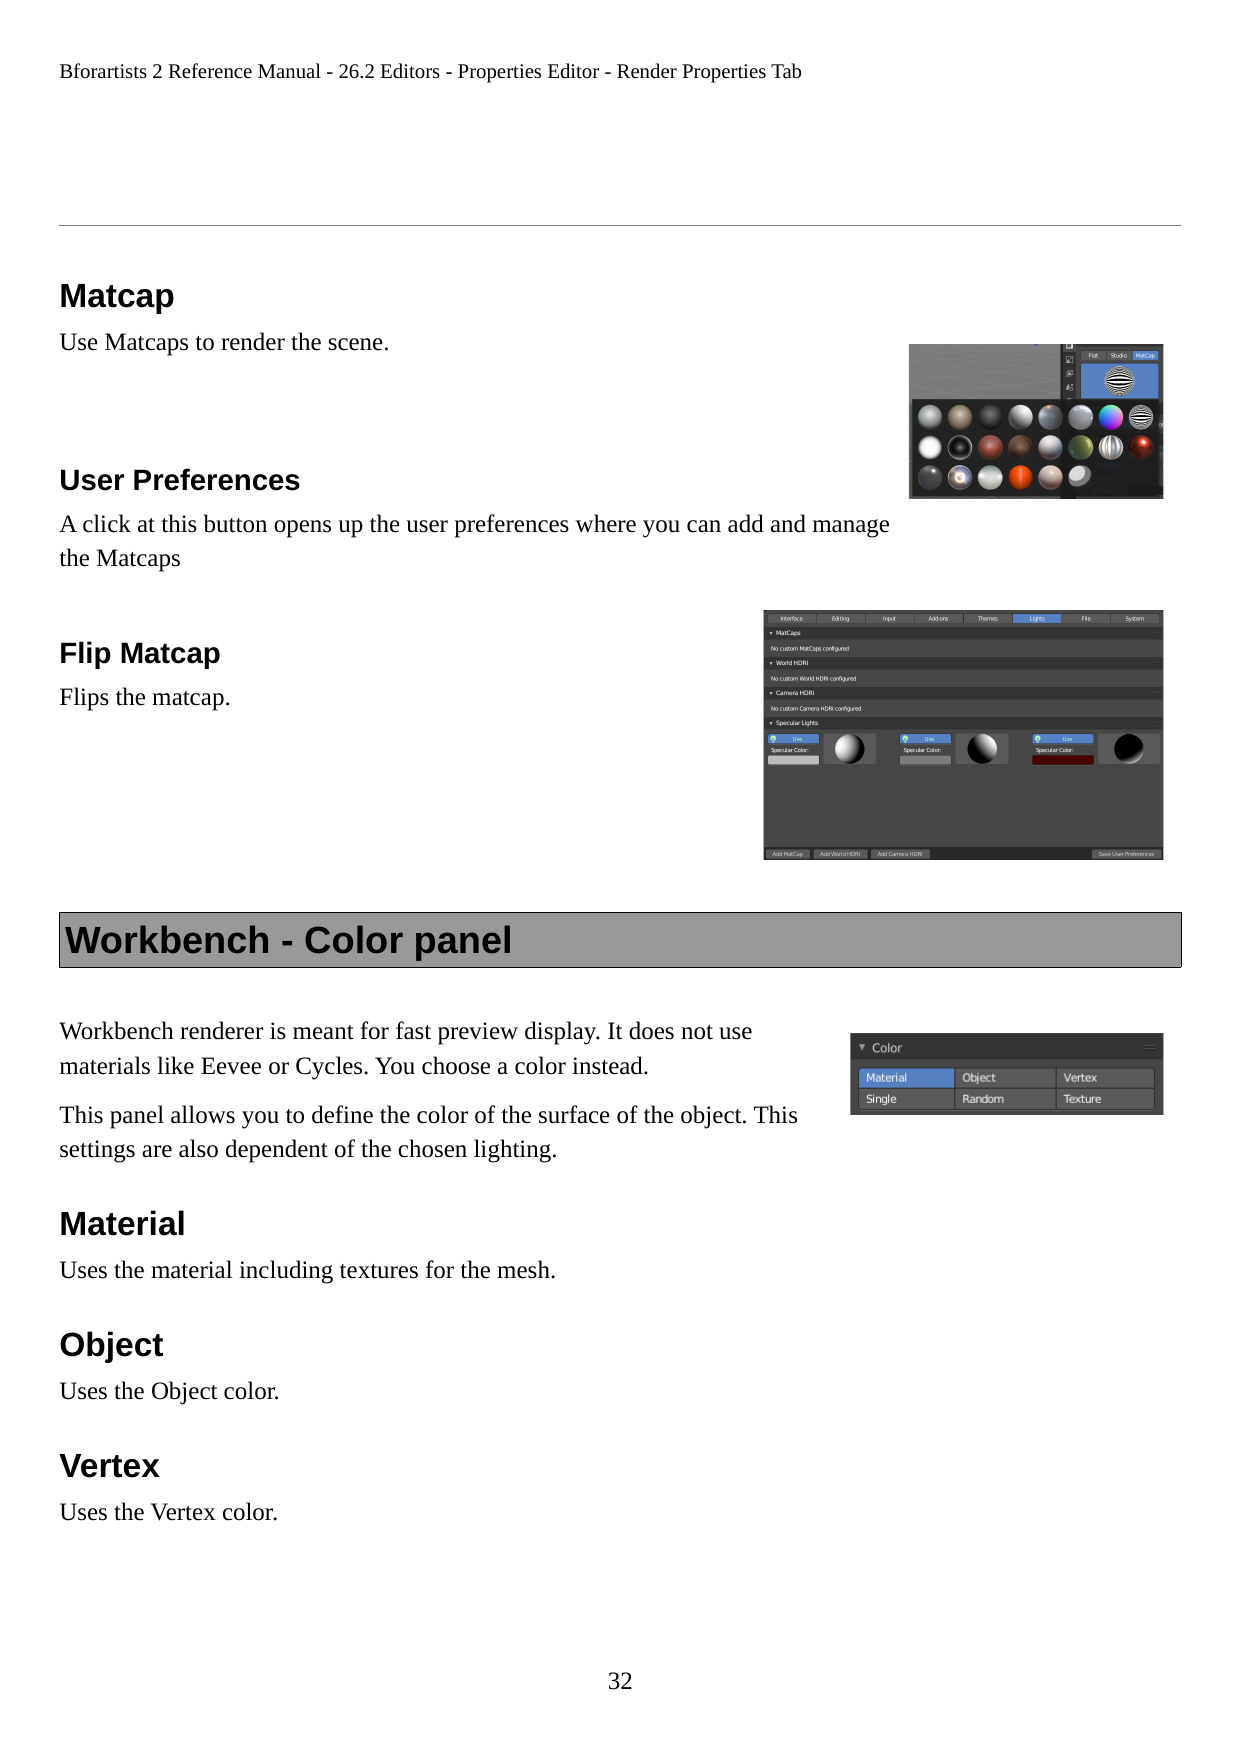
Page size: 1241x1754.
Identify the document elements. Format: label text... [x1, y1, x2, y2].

subtitle [1164, 636, 1181, 669]
subtitle Material [59, 1204, 1181, 1243]
subtitle Matcap [59, 276, 1181, 314]
subtitle User Preferences [59, 462, 908, 496]
text [1164, 682, 1181, 711]
subtitle Vertex [59, 1446, 1181, 1485]
picture [908, 344, 1164, 499]
text A click at this button opens up the user preferences where you can add and manage the Matcaps [59, 509, 1181, 572]
table_header Workbench - Color panel [60, 913, 1181, 967]
picture [763, 610, 1164, 860]
subtitle [1164, 462, 1181, 496]
subtitle Object [59, 1325, 1181, 1364]
text This panel allows you to define the color of the surface of the object. This settings are also dependent of the chosen lighting. [59, 1100, 1181, 1163]
text Uses the Object color. [59, 1376, 1181, 1405]
picture [850, 1033, 1164, 1115]
text Uses the Vertex color. [59, 1497, 1181, 1526]
text Uses the material including textures for the mesh. [59, 1255, 1181, 1284]
text Flips the matcap. [59, 682, 763, 711]
text Use Matcaps to render the scene. [59, 327, 1181, 356]
text Workbench renderer is meant for fast preview display. It does not use materials like Eevee or Cycles. You choose a color instead. [59, 1016, 1181, 1079]
subtitle Flip Matcap [59, 636, 763, 669]
